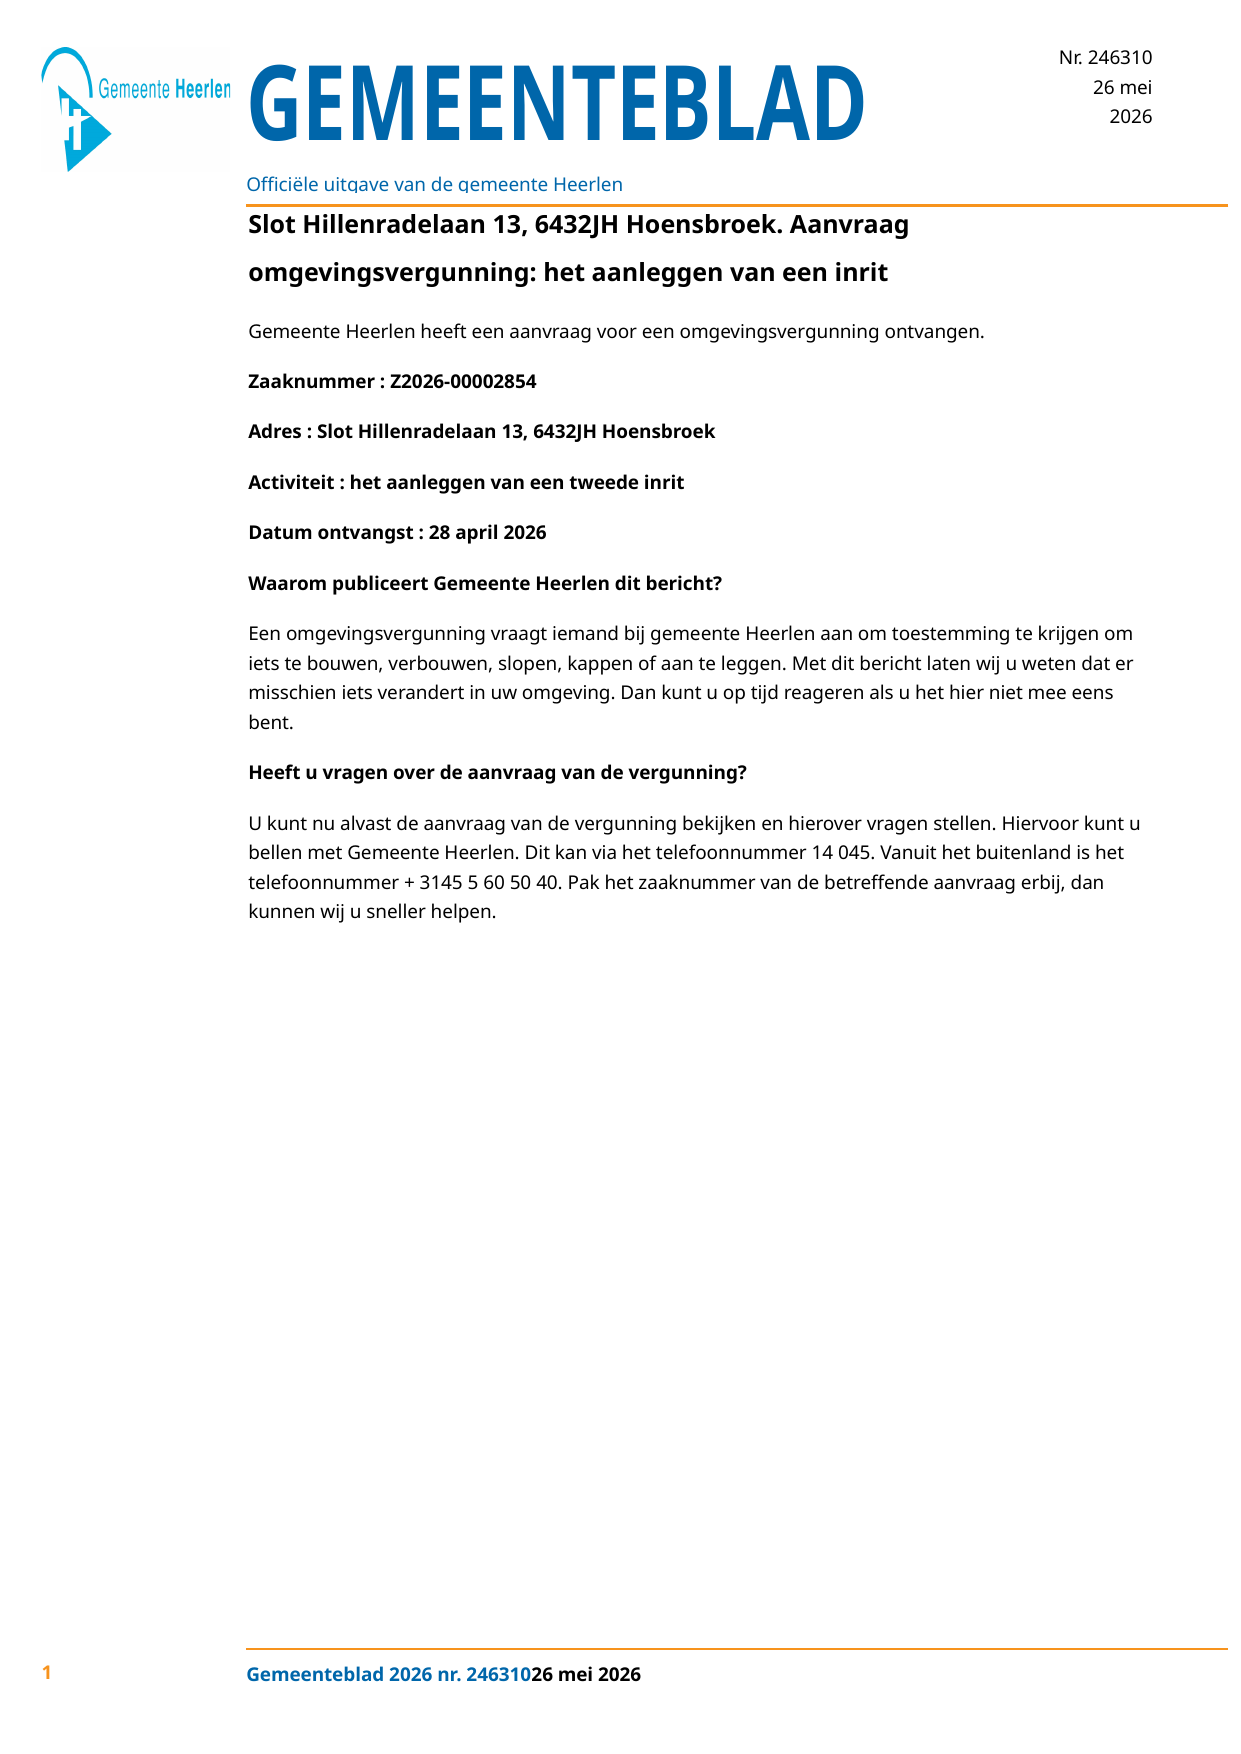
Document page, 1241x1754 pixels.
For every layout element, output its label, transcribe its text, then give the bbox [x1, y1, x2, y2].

text U kunt nu alvast de aanvraag van de vergunning bekijken en hierover vragen stellen. Hiervoor kunt u bellen met Gemeente Heerlen. Dit kan via het telefoonnummer 14 045. Vanuit het buitenland is het telefoonnummer + 3145 5 60 50 40. Pak het zaaknummer van de betreffende aanvraag erbij, dan kunnen wij u sneller helpen. [248, 810, 1152, 924]
text Adres : Slot Hillenradelaan 13, 6432JH Hoensbroek [248, 419, 1152, 444]
text Een omgevingsvergunning vraagt iemand bij gemeente Heerlen aan om toestemming te krijgen om iets te bouwen, verbouwen, slopen, kappen of aan te leggen. Met dit bericht laten wij u weten dat er misschien iets verandert in uw omgeving. Dan kunt u op tijd reageren als u het hier niet mee eens bent. [248, 620, 1152, 735]
picture [41, 47, 59, 70]
text Gemeente Heerlen heeft een aanvraag voor een omgevingsvergunning ontvangen. [248, 318, 1152, 344]
text Zaaknummer : Z2026-00002854 [248, 368, 1152, 394]
text Heeft u vragen over de aanvraag van de vergunning? [248, 759, 1152, 785]
text Activiteit : het aanleggen van een tweede inrit [248, 469, 1152, 495]
text Datum ontvangst : 28 april 2026 [248, 519, 1152, 545]
text Slot Hillenradelaan 13, 6432JH Hoensbroek. Aanvraag omgevingsvergunning: het aanleggen van een inrit [248, 207, 1152, 288]
text Waarom publiceert Gemeente Heerlen dit bericht? [248, 570, 1152, 596]
picture [41, 47, 231, 172]
